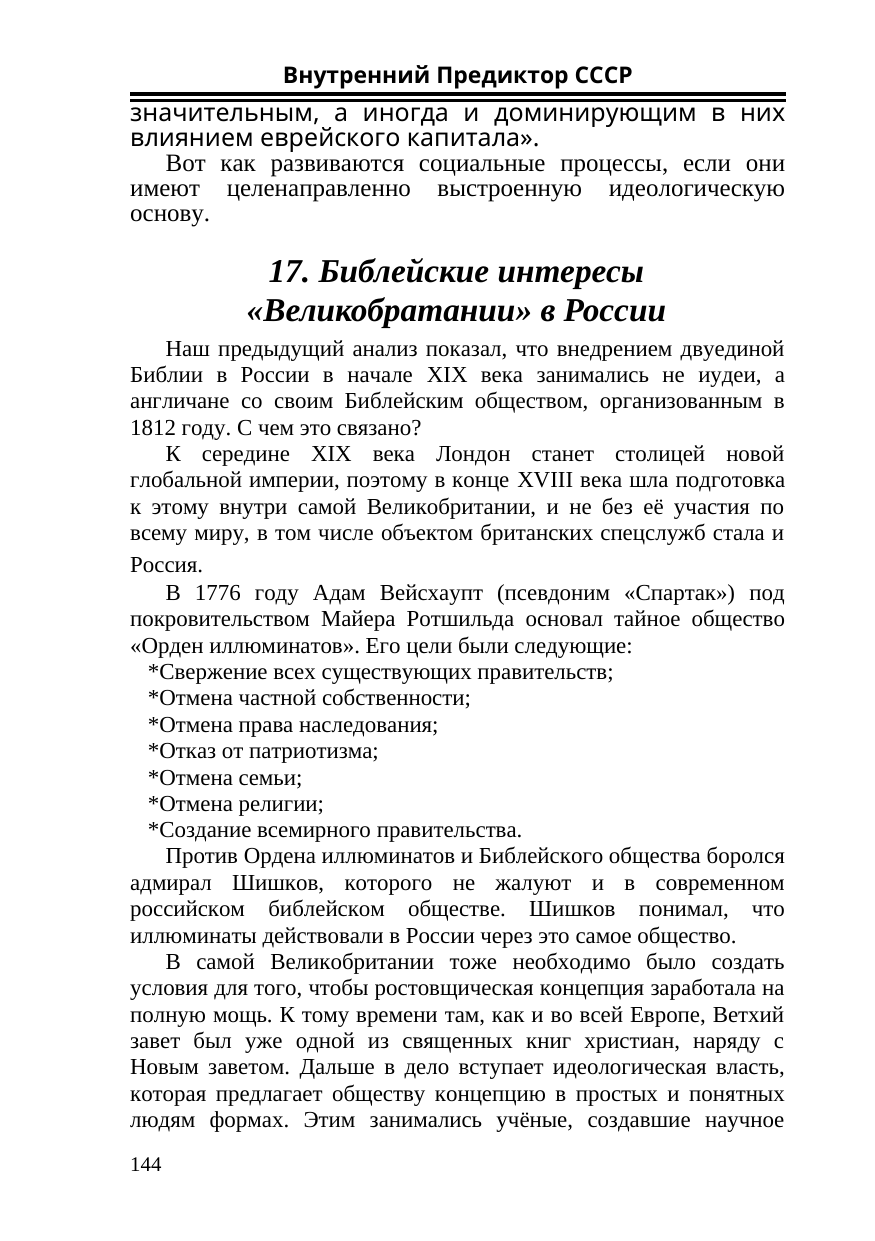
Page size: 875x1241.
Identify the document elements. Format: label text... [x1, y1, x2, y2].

text Вот как развиваются социальные процессы, если они имеют целенаправленно выстроенную идеологическую основу. [130, 152, 786, 227]
text К середине XIX века Лондон станет столицей новой глобальной империи, поэтому в конце XVIII века шла подготовка к этому внутри самой Великобритании, и не без её участия по всему миру, в том числе объектом британских спецслужб стала и Россия. [130, 440, 786, 579]
subtitle 17. Библейские интересы «Великобратании» в России [130, 252, 786, 328]
list Создание всемирного правительства. [148, 816, 786, 843]
text Наш предыдущий анализ показал, что внедрением двуединой Библии в России в начале XIX века занимались не иудеи, а англичане со своим Библейским обществом, организованным в 1812 году. С чем это связано? [130, 335, 786, 440]
list Отмена права наследования; [148, 711, 786, 737]
text Против Ордена иллюминатов и Библейского общества боролся адмирал Шишков, которого не жалуют и в современном российском библейском обществе. Шишков понимал, что иллюминаты действовали в России через это самое общество. [130, 843, 786, 948]
list Свержение всех существующих правительств; [148, 658, 786, 684]
list Отмена религии; [148, 790, 786, 816]
text значительным, а иногда и доминирующим в них влиянием еврейского капитала». [130, 102, 786, 152]
text В 1776 году Адам Вейсхаупт (псевдоним «Спартак») под покровительством Майера Ротшильда основал тайное общество «Орден иллюминатов». Его цели были следующие: [130, 579, 786, 658]
list Отмена частной собственности; [148, 684, 786, 711]
list Отмена семьи; [148, 763, 786, 790]
list Отказ от патриотизма; [148, 737, 786, 763]
text В самой Великобритании тоже необходимо было создать условия для того, чтобы ростовщическая концепция заработала на полную мощь. К тому времени там, как и во всей Европе, Ветхий завет был уже одной из священных книг христиан, наряду с Новым заветом. Дальше в дело вступает идеологическая власть, которая предлагает обществу концепцию в простых и понятных людям формах. Этим занимались учёные, создавшие научное [130, 948, 786, 1132]
